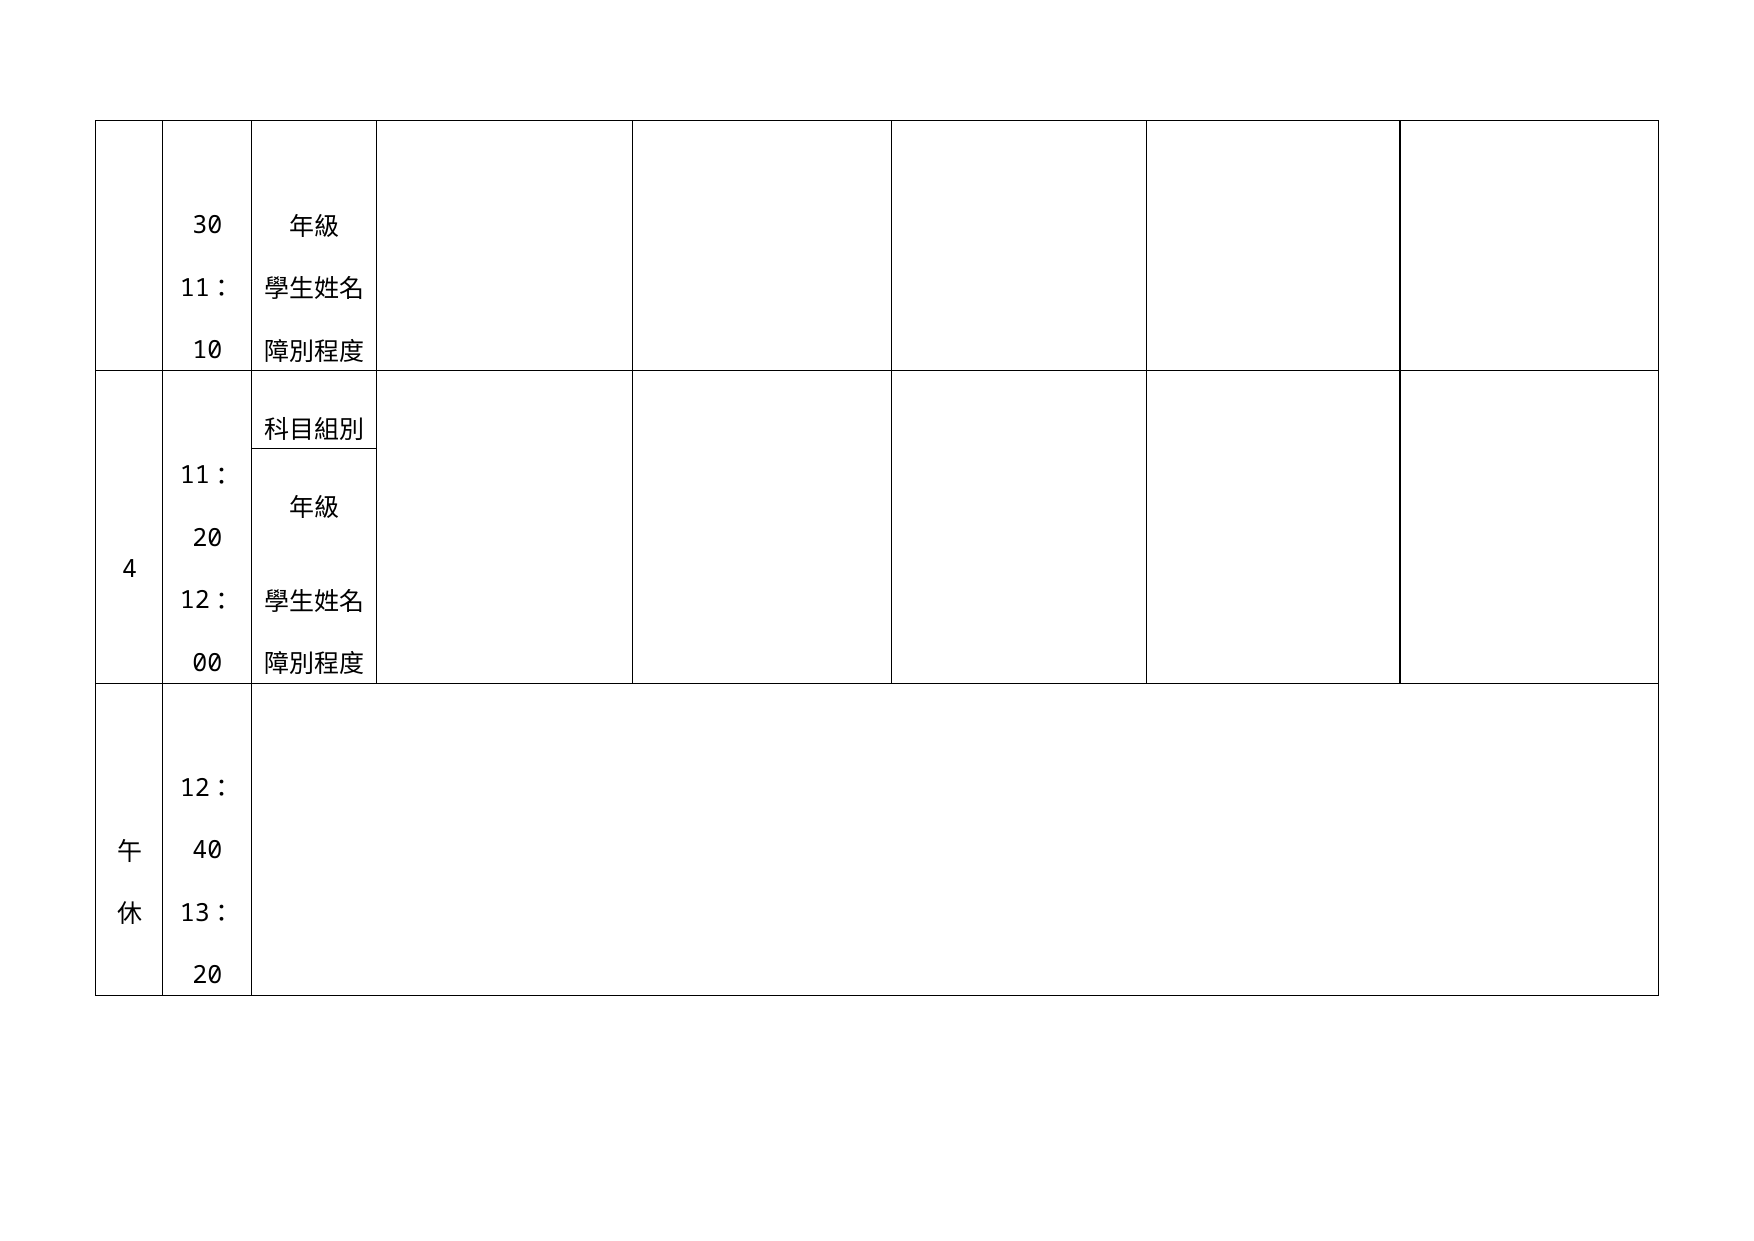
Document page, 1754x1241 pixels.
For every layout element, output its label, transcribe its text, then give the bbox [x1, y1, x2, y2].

table_cell [96, 121, 162, 370]
table_cell [633, 121, 891, 370]
table_cell [252, 684, 1658, 995]
table_cell 4 [96, 371, 162, 683]
table_cell [633, 371, 891, 683]
table_cell [1401, 121, 1658, 370]
table_cell 11：20 12：00 [163, 371, 251, 683]
table_cell 年級 學生姓名 障別程度 [252, 121, 376, 370]
table_cell [1147, 121, 1399, 370]
table_cell 科目組別 [252, 371, 376, 448]
table_cell [377, 121, 632, 370]
table_cell [892, 371, 1146, 683]
table_cell [1147, 371, 1399, 683]
table_cell 30 11：10 [163, 121, 251, 370]
table_cell [377, 371, 632, 683]
table_cell 年級 學生姓名 障別程度 [252, 449, 376, 683]
table_cell [892, 121, 1146, 370]
table_cell 12：40 13：20 [163, 684, 251, 995]
table_cell [1401, 371, 1658, 683]
table_cell 午休 [96, 684, 162, 995]
